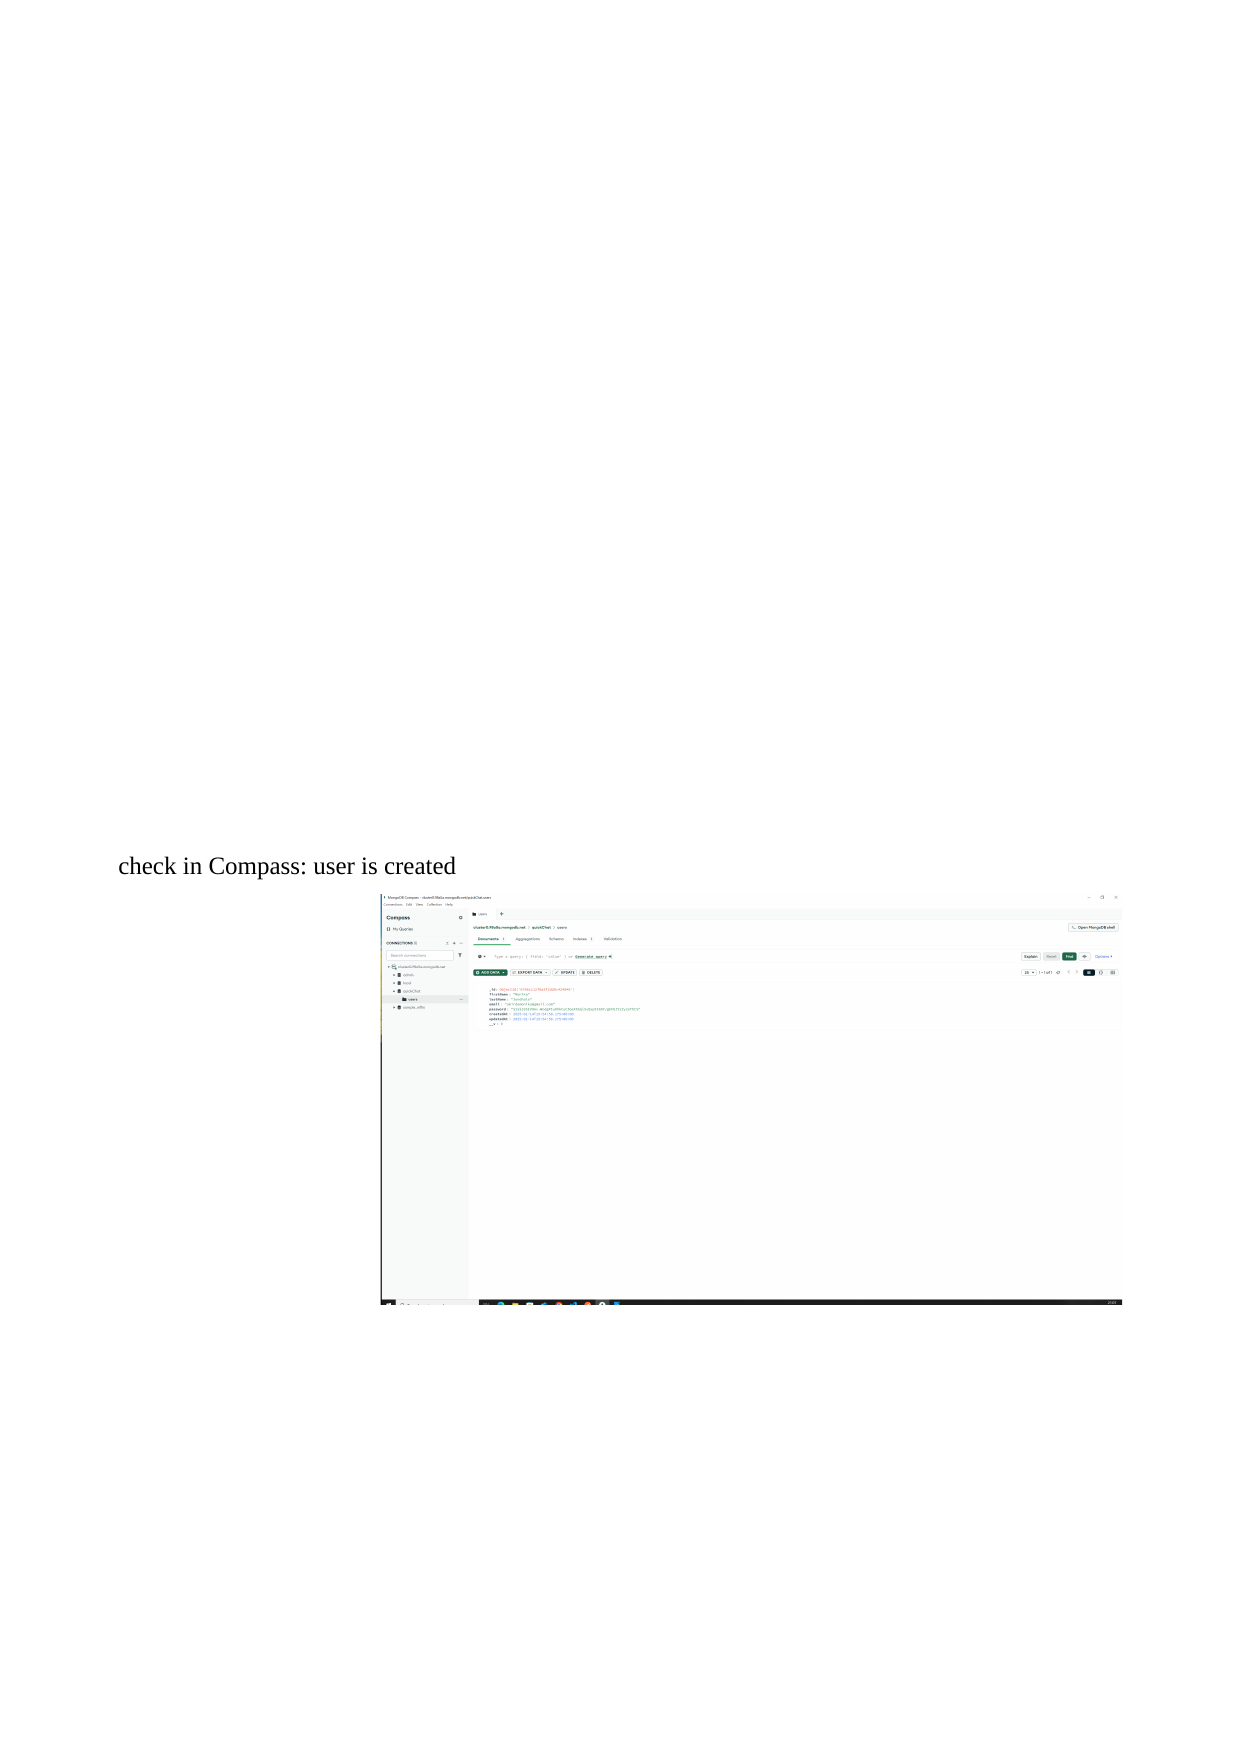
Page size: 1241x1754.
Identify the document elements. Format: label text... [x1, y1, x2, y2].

text check in Compass: user is created [118, 851, 1122, 880]
